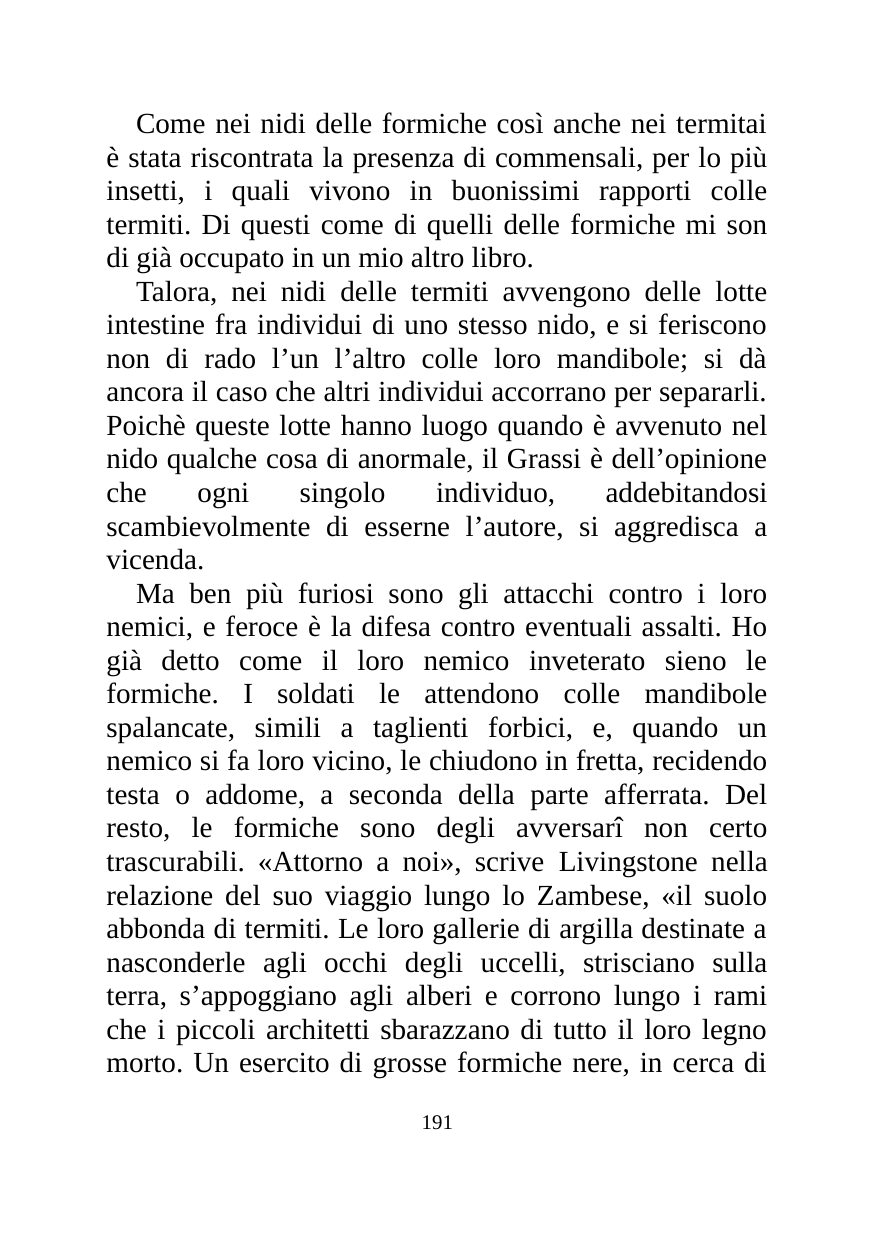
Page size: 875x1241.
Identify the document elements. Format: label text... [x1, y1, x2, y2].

text Ma ben più furiosi sono gli attacchi contro i loro nemici, e feroce è la difesa contro eventuali assalti. Ho già detto come il loro nemico inveterato sieno le formiche. I soldati le attendono colle mandibole spalancate, simili a taglienti forbici, e, quando un nemico si fa loro vicino, le chiudono in fretta, recidendo testa o addome, a seconda della parte afferrata. Del resto, le formiche sono degli avversarî non certo trascurabili. «Attorno a noi», scrive Livingstone nella relazione del suo viaggio lungo lo Zambese, «il suolo abbonda di termiti. Le loro gallerie di argilla destinate a nasconderle agli occhi degli uccelli, strisciano sulla terra, s’appoggiano agli alberi e corrono lungo i rami che i piccoli architetti sbarazzano di tutto il loro legno morto. Un esercito di grosse formiche nere, in cerca di [106, 576, 768, 1079]
text Come nei nidi delle formiche così anche nei termitai è stata riscontrata la presenza di commensali, per lo più insetti, i quali vivono in buonissimi rapporti colle termiti. Di questi come di quelli delle formiche mi son di già occupato in un mio altro libro. [106, 106, 768, 274]
text Talora, nei nidi delle termiti avvengono delle lotte intestine fra individui di uno stesso nido, e si feriscono non di rado l’un l’altro colle loro mandibole; si dà ancora il caso che altri individui accorrano per separarli. Poichè queste lotte hanno luogo quando è avvenuto nel nido qualche cosa di anormale, il Grassi è dell’opinione che ogni singolo individuo, addebitandosi scambievolmente di esserne l’autore, si aggredisca a vicenda. [106, 274, 768, 576]
